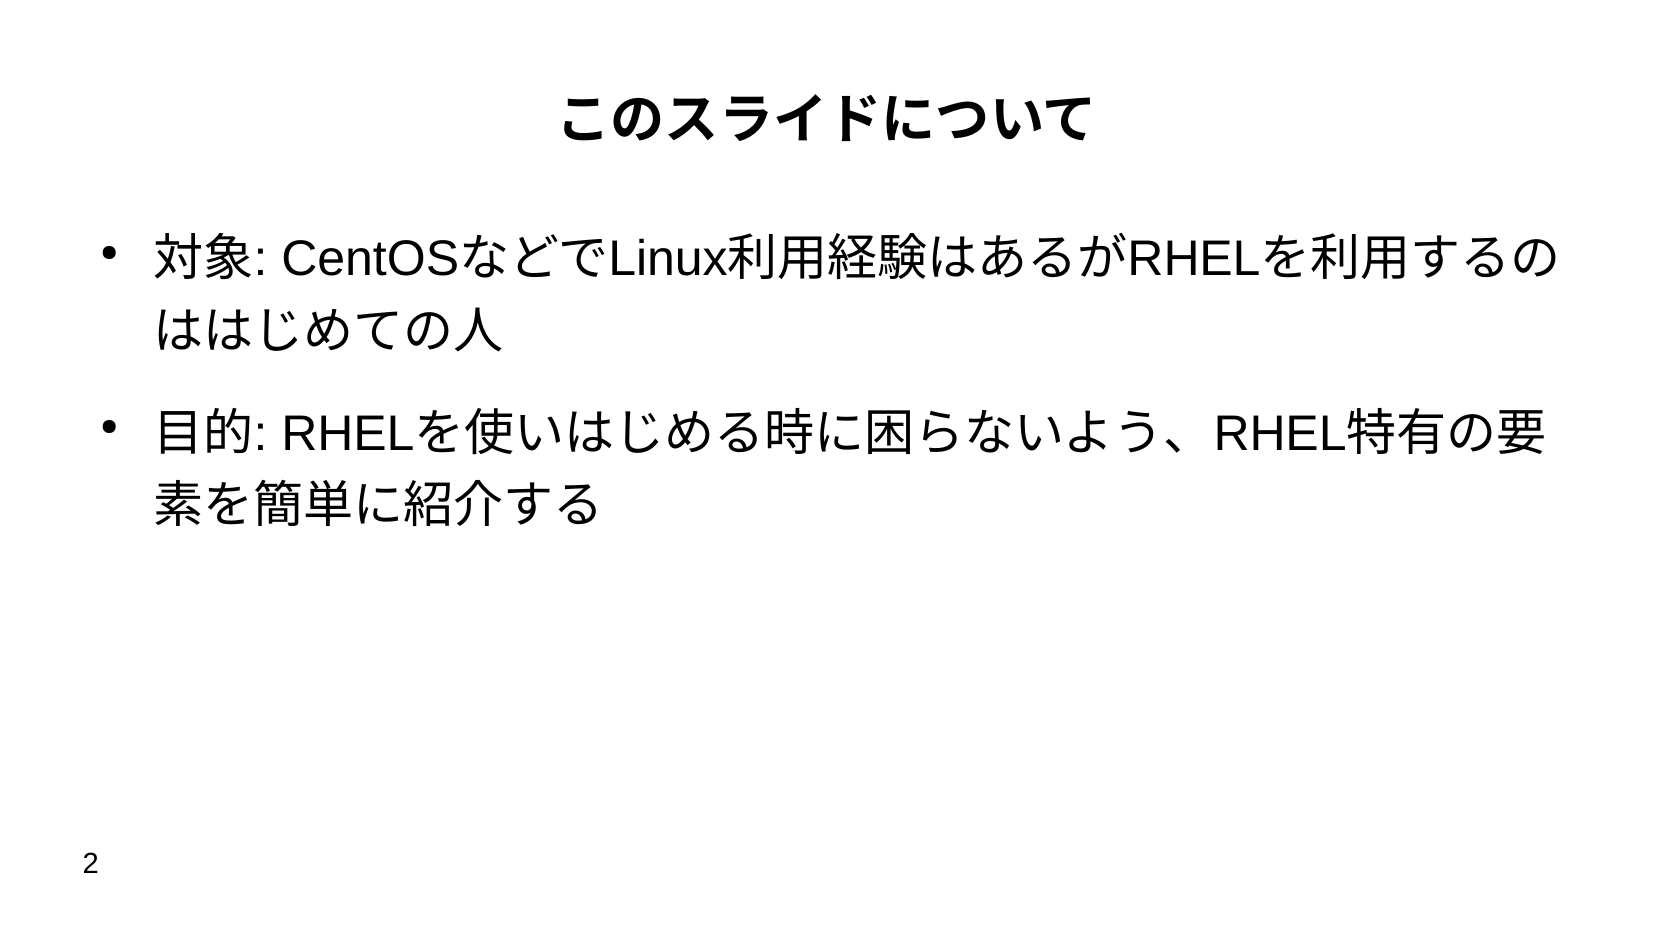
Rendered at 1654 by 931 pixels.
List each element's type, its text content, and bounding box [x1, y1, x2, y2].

title このスライドについて [82, 37, 1571, 193]
list 対象: CentOSなどでLinux利用経験はあるがRHELを利用するのははじめての人 目的: RHELを使いはじめる時に困らないよう、RHEL特有の要素を簡単に紹介する [82, 217, 1571, 758]
